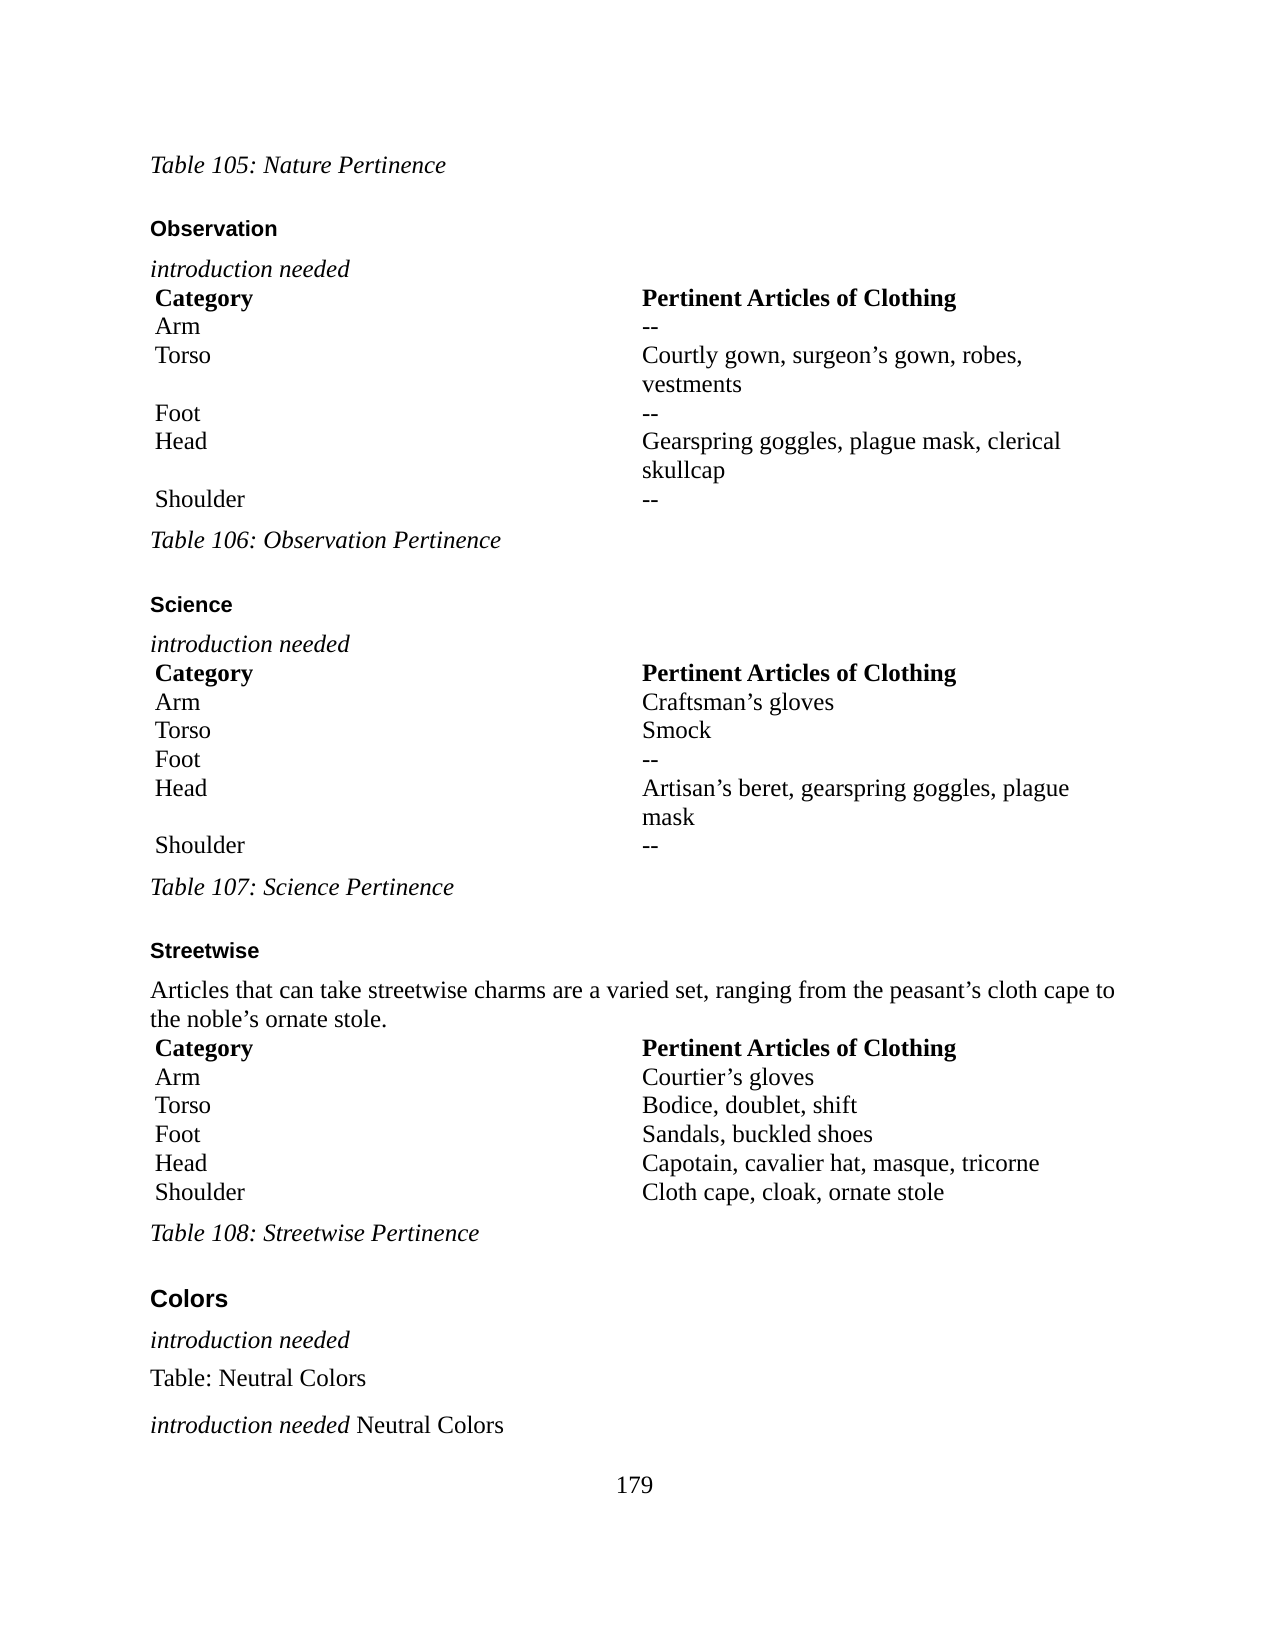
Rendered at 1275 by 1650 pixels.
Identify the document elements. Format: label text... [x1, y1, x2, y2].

table_cell Cloth cape, cloak, ornate stole [638, 1177, 1125, 1206]
table_cell Arm [150, 687, 637, 715]
table_cell -- [638, 484, 1125, 513]
text introduction needed [150, 629, 1125, 658]
table_cell Courtly gown, surgeon’s gown, robes, vestments [638, 340, 1125, 398]
subtitle Observation [150, 216, 1125, 241]
table_cell Head [150, 426, 637, 484]
table_cell Capotain, cavalier hat, masque, tricorne [638, 1148, 1125, 1177]
table_cell -- [638, 830, 1125, 859]
table_header Pertinent Articles of Clothing [638, 658, 1125, 687]
text introduction needed [150, 254, 1125, 283]
table_cell Shoulder [150, 484, 637, 513]
table_cell Torso [150, 340, 637, 398]
table_cell -- [638, 744, 1125, 773]
table_cell Sandals, buckled shoes [638, 1119, 1125, 1148]
text Table 107: Science Pertinence [150, 872, 1125, 900]
subtitle Streetwise [150, 938, 1125, 963]
table_cell Head [150, 1148, 637, 1177]
table_cell Smock [638, 715, 1125, 744]
table_cell Artisan’s beret, gearspring goggles, plague mask [638, 773, 1125, 830]
table_header Category [150, 283, 637, 311]
table_cell Head [150, 773, 637, 830]
subtitle Science [150, 591, 1125, 617]
table_header Pertinent Articles of Clothing [638, 1033, 1125, 1062]
table_cell -- [638, 398, 1125, 426]
table_cell Foot [150, 1119, 637, 1148]
subtitle Colors [150, 1284, 1125, 1313]
table_cell Shoulder [150, 1177, 637, 1206]
text Table 106: Observation Pertinence [150, 525, 1125, 554]
table_cell Torso [150, 715, 637, 744]
table_cell Gearspring goggles, plague mask, clerical skullcap [638, 426, 1125, 484]
text Table 105: Nature Pertinence [150, 150, 1125, 179]
text introduction needed Neutral Colors [150, 1410, 1125, 1438]
table_cell Bodice, doublet, shift [638, 1091, 1125, 1119]
table_cell Foot [150, 744, 637, 773]
text Articles that can take streetwise charms are a varied set, ranging from the peasant’s cloth cape to the noble’s ornate stole. [150, 976, 1125, 1033]
text introduction needed [150, 1325, 1125, 1354]
table_cell Courtier’s gloves [638, 1062, 1125, 1091]
table_header Category [150, 1033, 637, 1062]
table_cell Craftsman’s gloves [638, 687, 1125, 715]
table_cell Torso [150, 1091, 637, 1119]
table_cell Arm [150, 311, 637, 340]
table_cell Foot [150, 398, 637, 426]
table_cell Shoulder [150, 830, 637, 859]
table_cell Arm [150, 1062, 637, 1091]
table_cell -- [638, 311, 1125, 340]
table_header Category [150, 658, 637, 687]
text Table 108: Streetwise Pertinence [150, 1218, 1125, 1247]
text Table: Neutral Colors [150, 1363, 1125, 1392]
table_header Pertinent Articles of Clothing [638, 283, 1125, 311]
